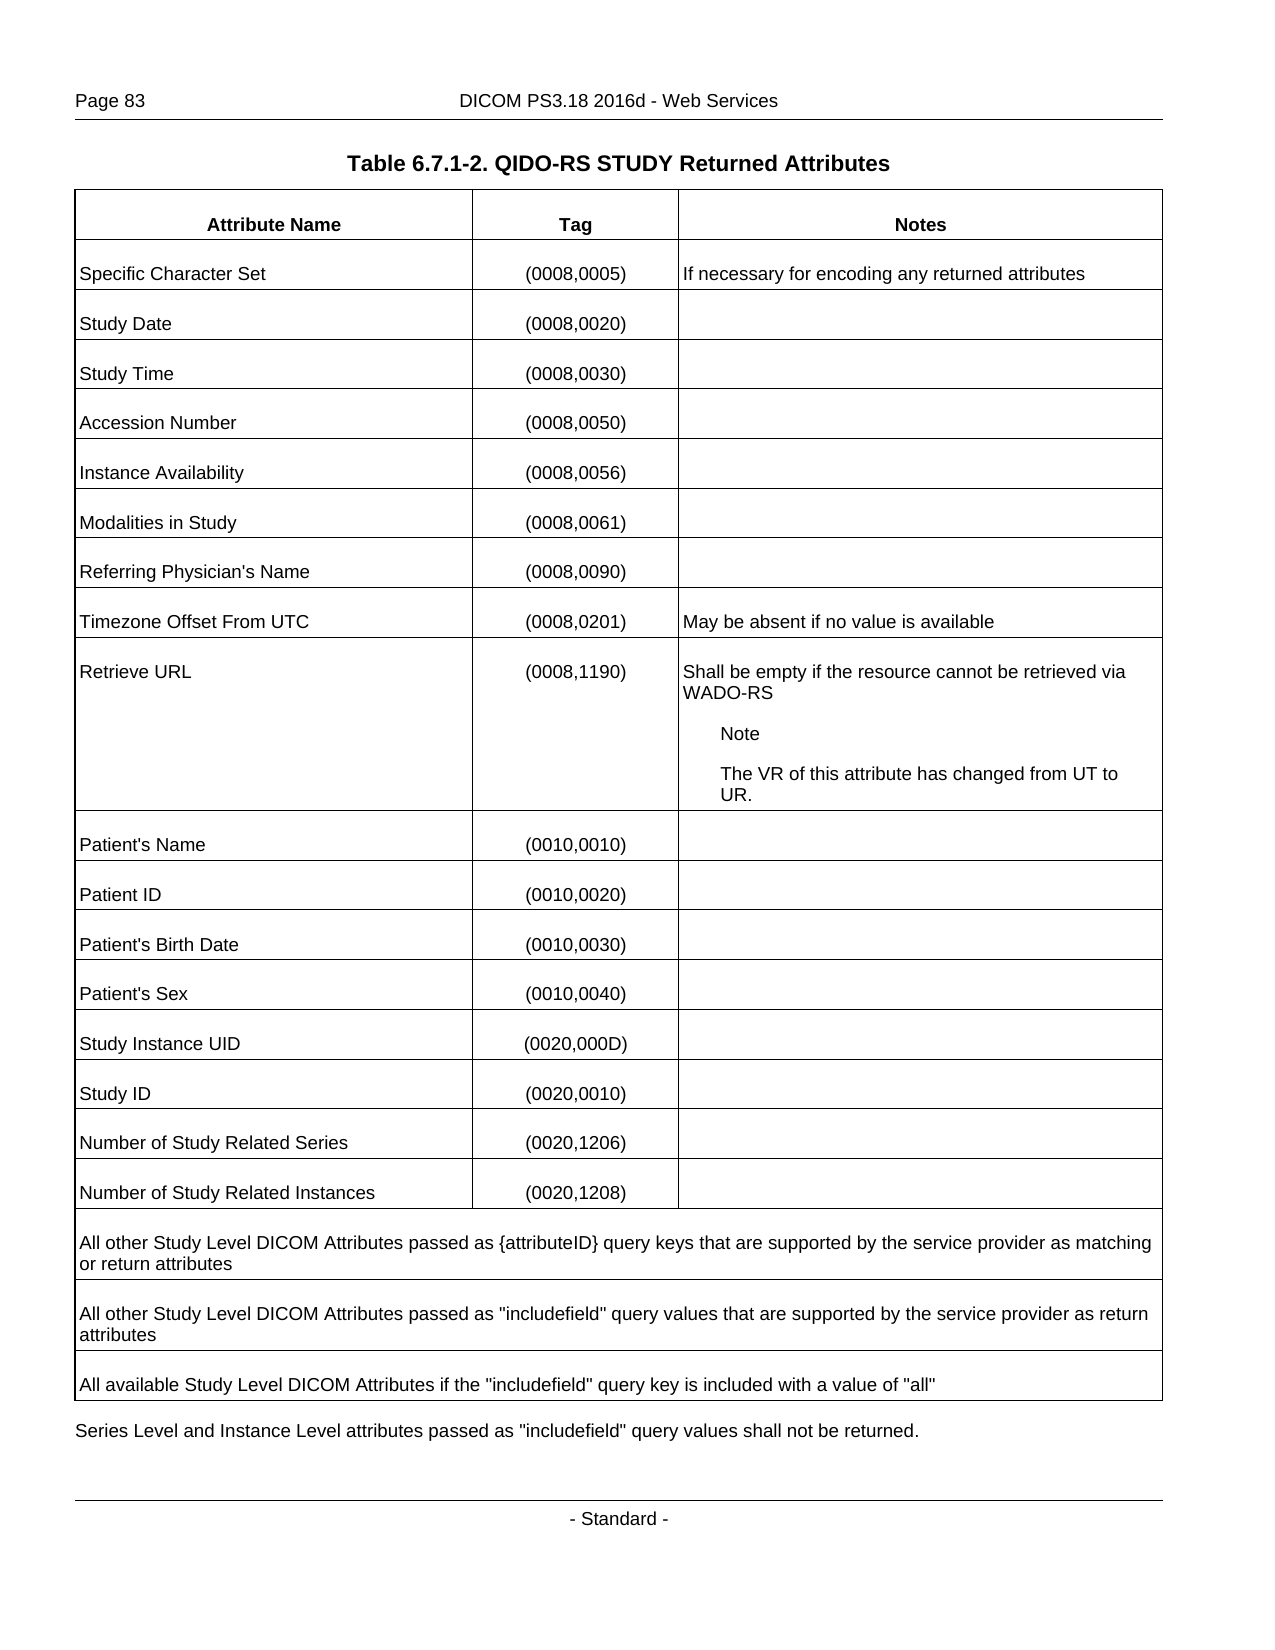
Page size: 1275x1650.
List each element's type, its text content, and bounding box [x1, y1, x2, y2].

table_cell Study Date [76, 290, 472, 338]
table_cell [679, 1159, 1162, 1207]
table_header Notes [679, 190, 1162, 239]
table_cell [679, 340, 1162, 388]
table_cell (0008,0020) [473, 290, 678, 338]
table_cell (0008,0030) [473, 340, 678, 388]
table_cell [679, 1010, 1162, 1058]
table_cell Study Time [76, 340, 472, 388]
table_cell Patient's Name [76, 811, 472, 860]
table_header Tag [473, 190, 678, 239]
table_cell All available Study Level DICOM Attributes if the "includefield" query key is included with a value of "all" [76, 1351, 1162, 1400]
table_cell Timezone Offset From UTC [76, 588, 472, 637]
table_cell If necessary for encoding any returned attributes [679, 240, 1162, 289]
table_header Attribute Name [76, 190, 472, 239]
table_cell [679, 960, 1162, 1009]
table_cell (0008,1190) [473, 638, 678, 810]
table_cell [679, 811, 1162, 860]
table_cell Patient's Birth Date [76, 910, 472, 959]
table_cell [679, 910, 1162, 959]
table_cell [679, 290, 1162, 338]
table_cell Accession Number [76, 389, 472, 438]
table_cell May be absent if no value is available [679, 588, 1162, 637]
table_cell (0020,1208) [473, 1159, 678, 1207]
table_cell (0008,0005) [473, 240, 678, 289]
table_cell [679, 538, 1162, 587]
table_cell [679, 489, 1162, 537]
table_cell (0010,0020) [473, 861, 678, 909]
table_cell (0010,0040) [473, 960, 678, 1009]
table_cell (0010,0030) [473, 910, 678, 959]
table_cell (0010,0010) [473, 811, 678, 860]
table_cell Specific Character Set [76, 240, 472, 289]
table_cell Retrieve URL [76, 638, 472, 810]
table_cell Shall be empty if the resource cannot be retrieved via WADO-RS Note The VR of this attribute has changed from UT to UR. [679, 638, 1162, 810]
table_cell Patient's Sex [76, 960, 472, 1009]
table_cell (0008,0090) [473, 538, 678, 587]
table_cell Referring Physician's Name [76, 538, 472, 587]
text Table 6.7.1-2. QIDO-RS STUDY Returned Attributes [75, 150, 1162, 176]
table_cell (0020,1206) [473, 1109, 678, 1158]
table_cell All other Study Level DICOM Attributes passed as "includefield" query values that are supported by the service provider as return attributes [76, 1280, 1162, 1350]
table_cell Study Instance UID [76, 1010, 472, 1058]
table_cell Modalities in Study [76, 489, 472, 537]
table_cell [679, 1060, 1162, 1108]
table_cell Number of Study Related Series [76, 1109, 472, 1158]
table_cell Number of Study Related Instances [76, 1159, 472, 1207]
table_cell Study ID [76, 1060, 472, 1108]
table_cell (0020,000D) [473, 1010, 678, 1058]
table_cell [679, 861, 1162, 909]
table_cell (0020,0010) [473, 1060, 678, 1108]
table_cell All other Study Level DICOM Attributes passed as {attributeID} query keys that are supported by the service provider as matching or return attributes [76, 1209, 1162, 1279]
table_cell (0008,0201) [473, 588, 678, 637]
table_cell [679, 439, 1162, 487]
table_cell [679, 1109, 1162, 1158]
table_cell [679, 389, 1162, 438]
table_cell Instance Availability [76, 439, 472, 487]
table_cell (0008,0056) [473, 439, 678, 487]
table_cell (0008,0050) [473, 389, 678, 438]
table_cell (0008,0061) [473, 489, 678, 537]
text Series Level and Instance Level attributes passed as "includefield" query values shall not be returned. [75, 1419, 1162, 1441]
table_cell Patient ID [76, 861, 472, 909]
